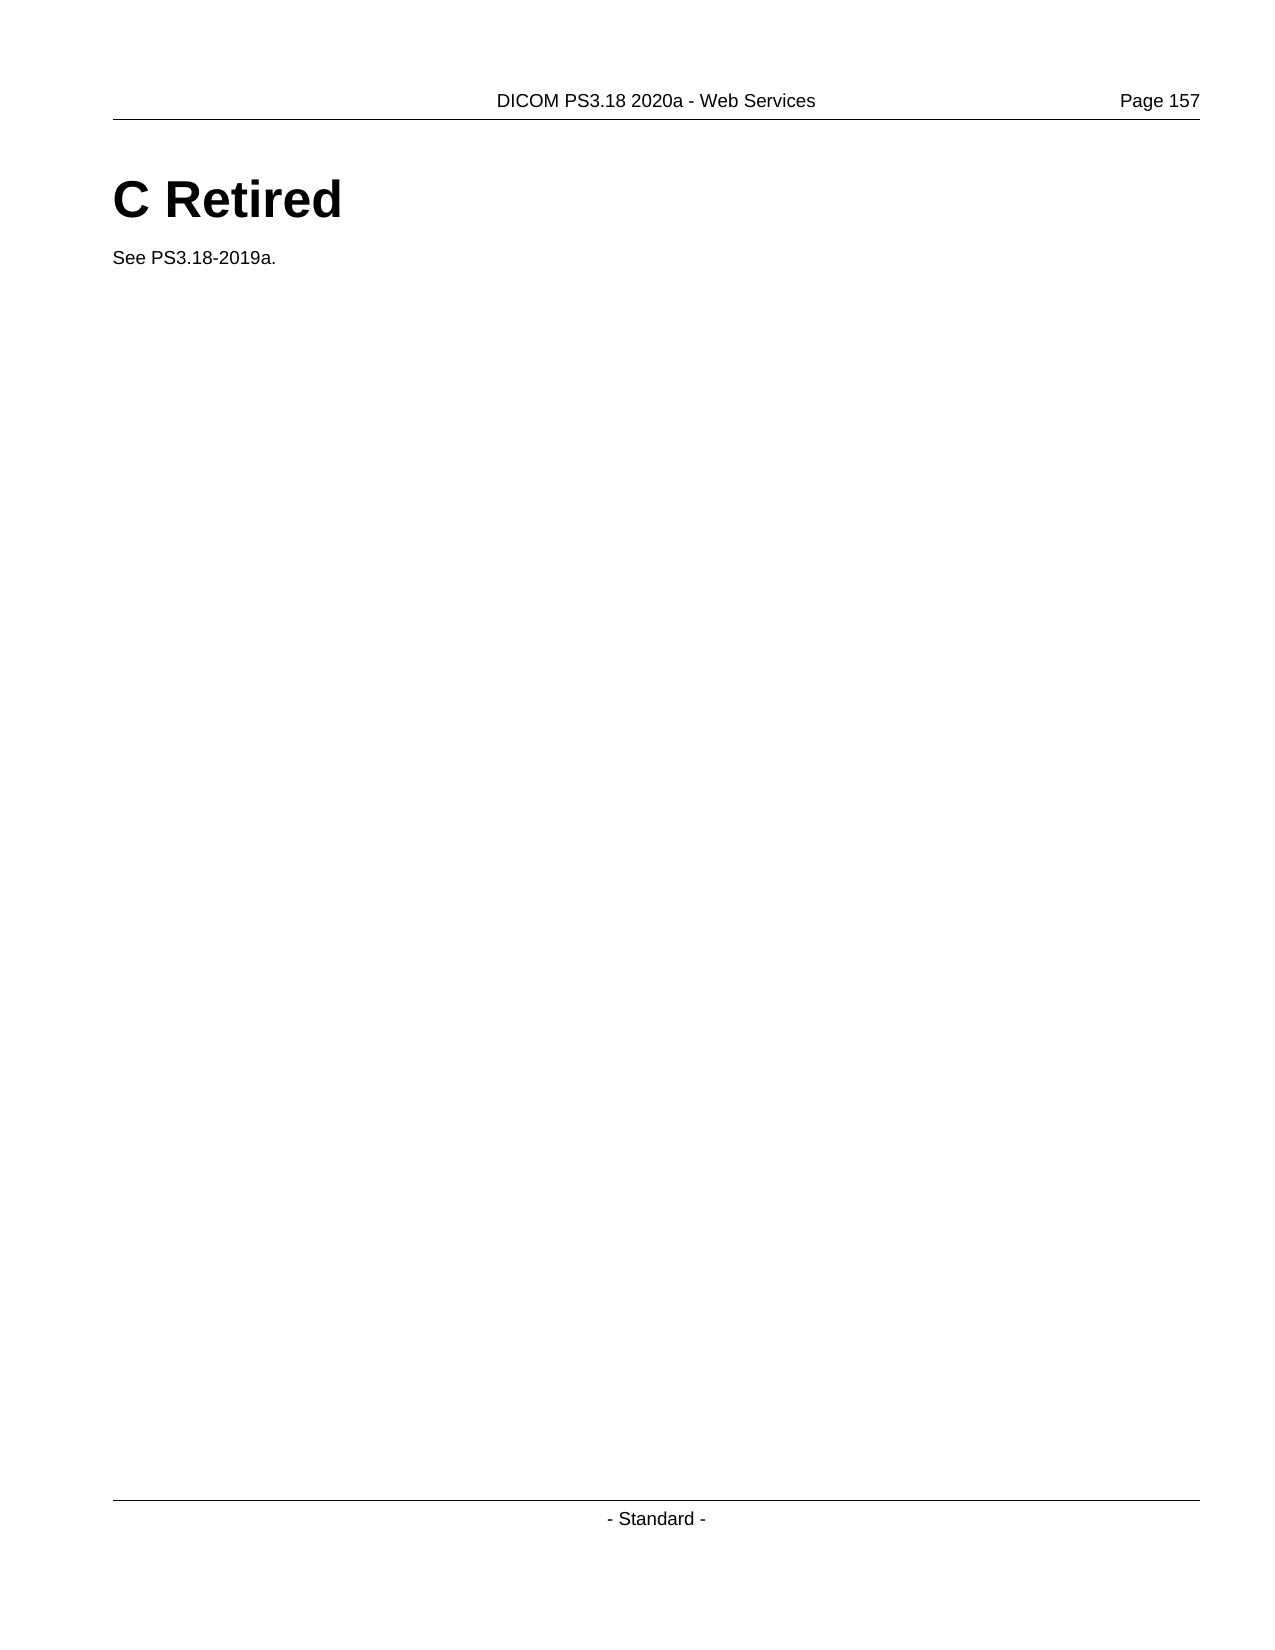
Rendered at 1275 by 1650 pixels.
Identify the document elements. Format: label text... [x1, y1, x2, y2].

text See PS3.18-2019a. [112, 247, 1200, 269]
text C Retired [112, 169, 1200, 228]
